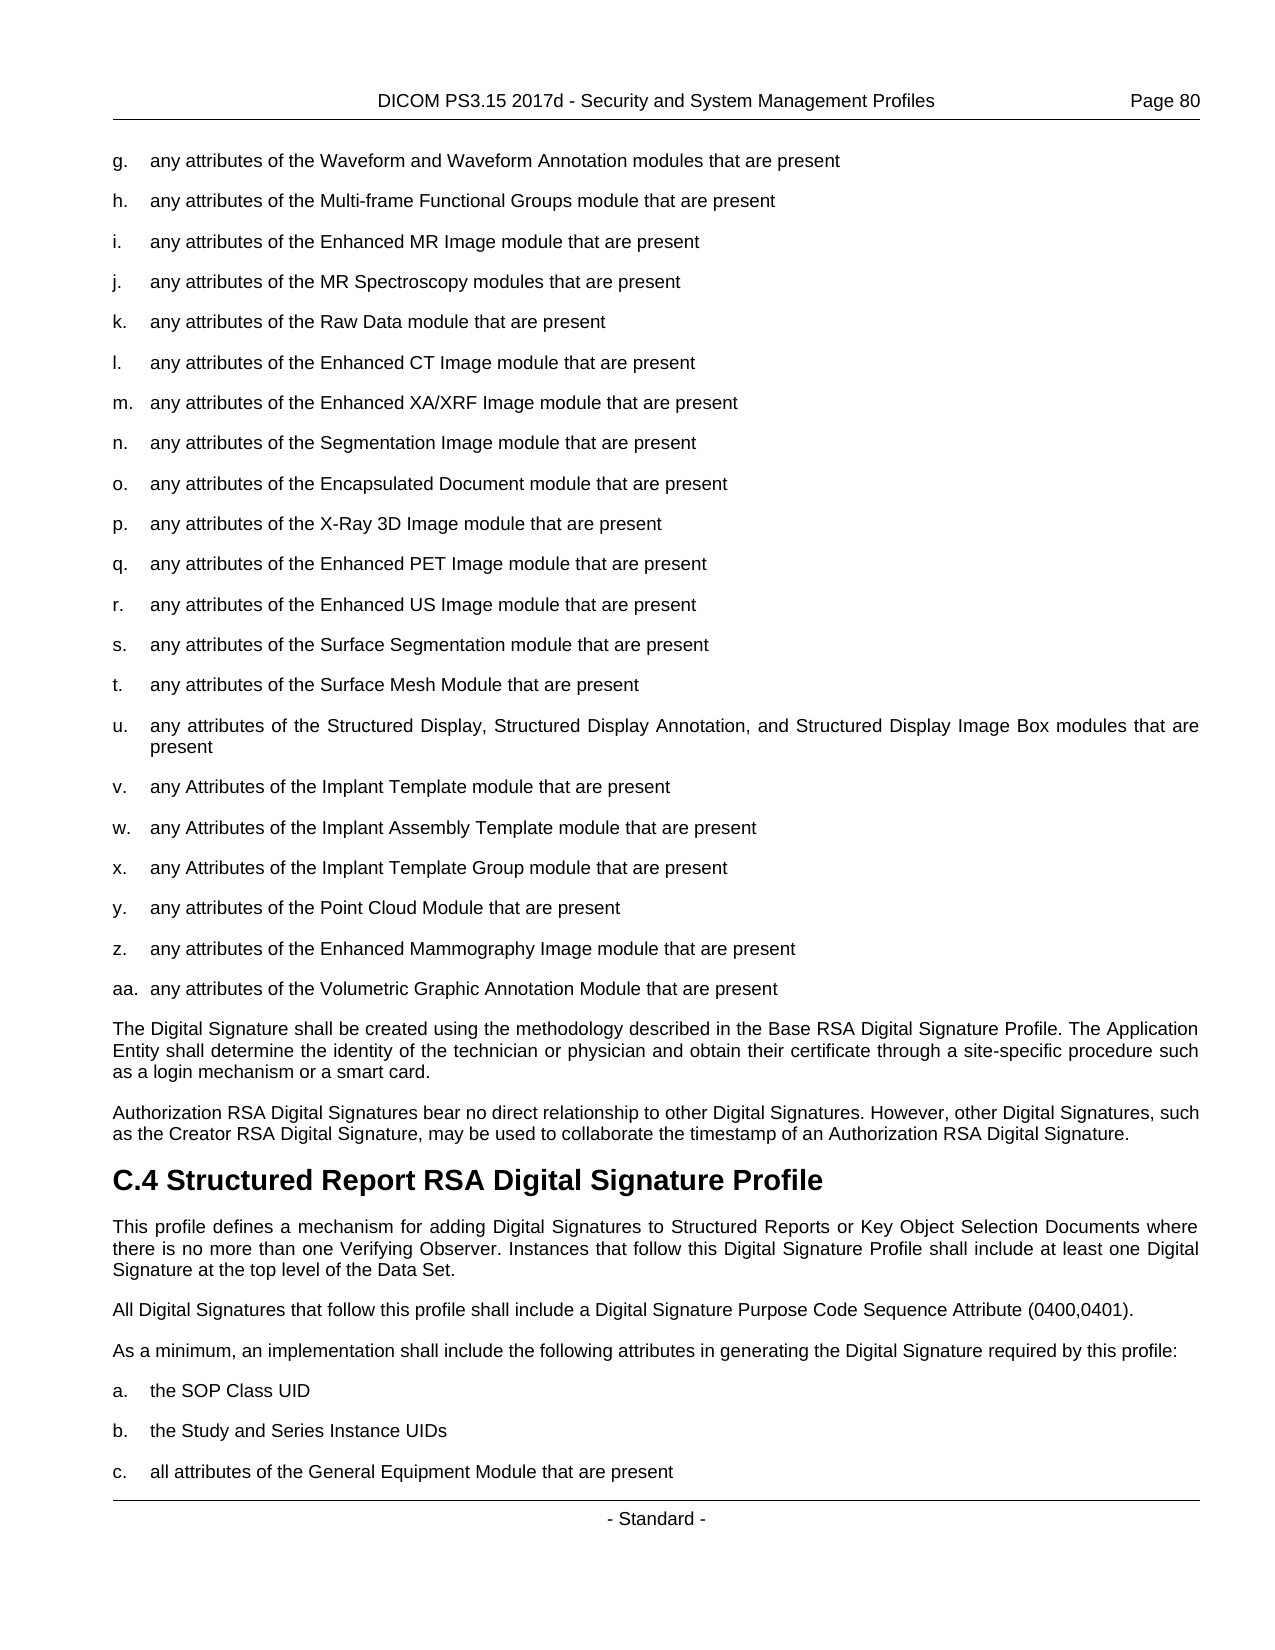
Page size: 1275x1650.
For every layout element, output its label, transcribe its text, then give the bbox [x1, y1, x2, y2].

list any attributes of the Structured Display, Structured Display Annotation, and Structured Display Image Box modules that are present [112, 714, 1200, 757]
list any attributes of the Point Cloud Module that are present [112, 897, 1200, 919]
list any attributes of the Segmentation Image module that are present [112, 432, 1200, 454]
list any attributes of the MR Spectroscopy modules that are present [112, 271, 1200, 292]
list any Attributes of the Implant Template Group module that are present [112, 857, 1200, 878]
text All Digital Signatures that follow this profile shall include a Digital Signature Purpose Code Sequence Attribute (0400,0401). [112, 1299, 1200, 1321]
list any attributes of the Raw Data module that are present [112, 311, 1200, 333]
list any attributes of the Waveform and Waveform Annotation modules that are present [112, 150, 1200, 172]
list any attributes of the Enhanced CT Image module that are present [112, 352, 1200, 373]
list any attributes of the Volumetric Graphic Annotation Module that are present [112, 978, 1200, 999]
list any attributes of the Enhanced US Image module that are present [112, 593, 1200, 615]
list any attributes of the Enhanced XA/XRF Image module that are present [112, 392, 1200, 413]
list any attributes of the Surface Mesh Module that are present [112, 674, 1200, 696]
text As a minimum, an implementation shall include the following attributes in generating the Digital Signature required by this profile: [112, 1339, 1200, 1361]
list the SOP Class UID [112, 1380, 1200, 1401]
text The Digital Signature shall be created using the methodology described in the Base RSA Digital Signature Profile. The Application Entity shall determine the identity of the technician or physician and obtain their certificate through a site-specific procedure such as a login mechanism or a smart card. [112, 1018, 1200, 1083]
list any attributes of the Surface Segmentation module that are present [112, 634, 1200, 655]
list any attributes of the Enhanced MR Image module that are present [112, 231, 1200, 252]
list any Attributes of the Implant Template module that are present [112, 776, 1200, 798]
list any attributes of the Encapsulated Document module that are present [112, 472, 1200, 494]
text This profile defines a mechanism for adding Digital Signatures to Structured Reports or Key Object Selection Documents where there is no more than one Verifying Observer. Instances that follow this Digital Signature Profile shall include at least one Digital Signature at the top level of the Data Set. [112, 1216, 1200, 1280]
list the Study and Series Instance UIDs [112, 1420, 1200, 1442]
list all attributes of the General Equipment Module that are present [112, 1460, 1200, 1482]
list any Attributes of the Implant Assembly Template module that are present [112, 817, 1200, 838]
list any attributes of the Multi-frame Functional Groups module that are present [112, 190, 1200, 212]
list any attributes of the Enhanced Mammography Image module that are present [112, 937, 1200, 959]
list any attributes of the X-Ray 3D Image module that are present [112, 513, 1200, 534]
text C.4 Structured Report RSA Digital Signature Profile [112, 1163, 1200, 1197]
list any attributes of the Enhanced PET Image module that are present [112, 553, 1200, 575]
text Authorization RSA Digital Signatures bear no direct relationship to other Digital Signatures. However, other Digital Signatures, such as the Creator RSA Digital Signature, may be used to collaborate the timestamp of an Authorization RSA Digital Signature. [112, 1102, 1200, 1145]
